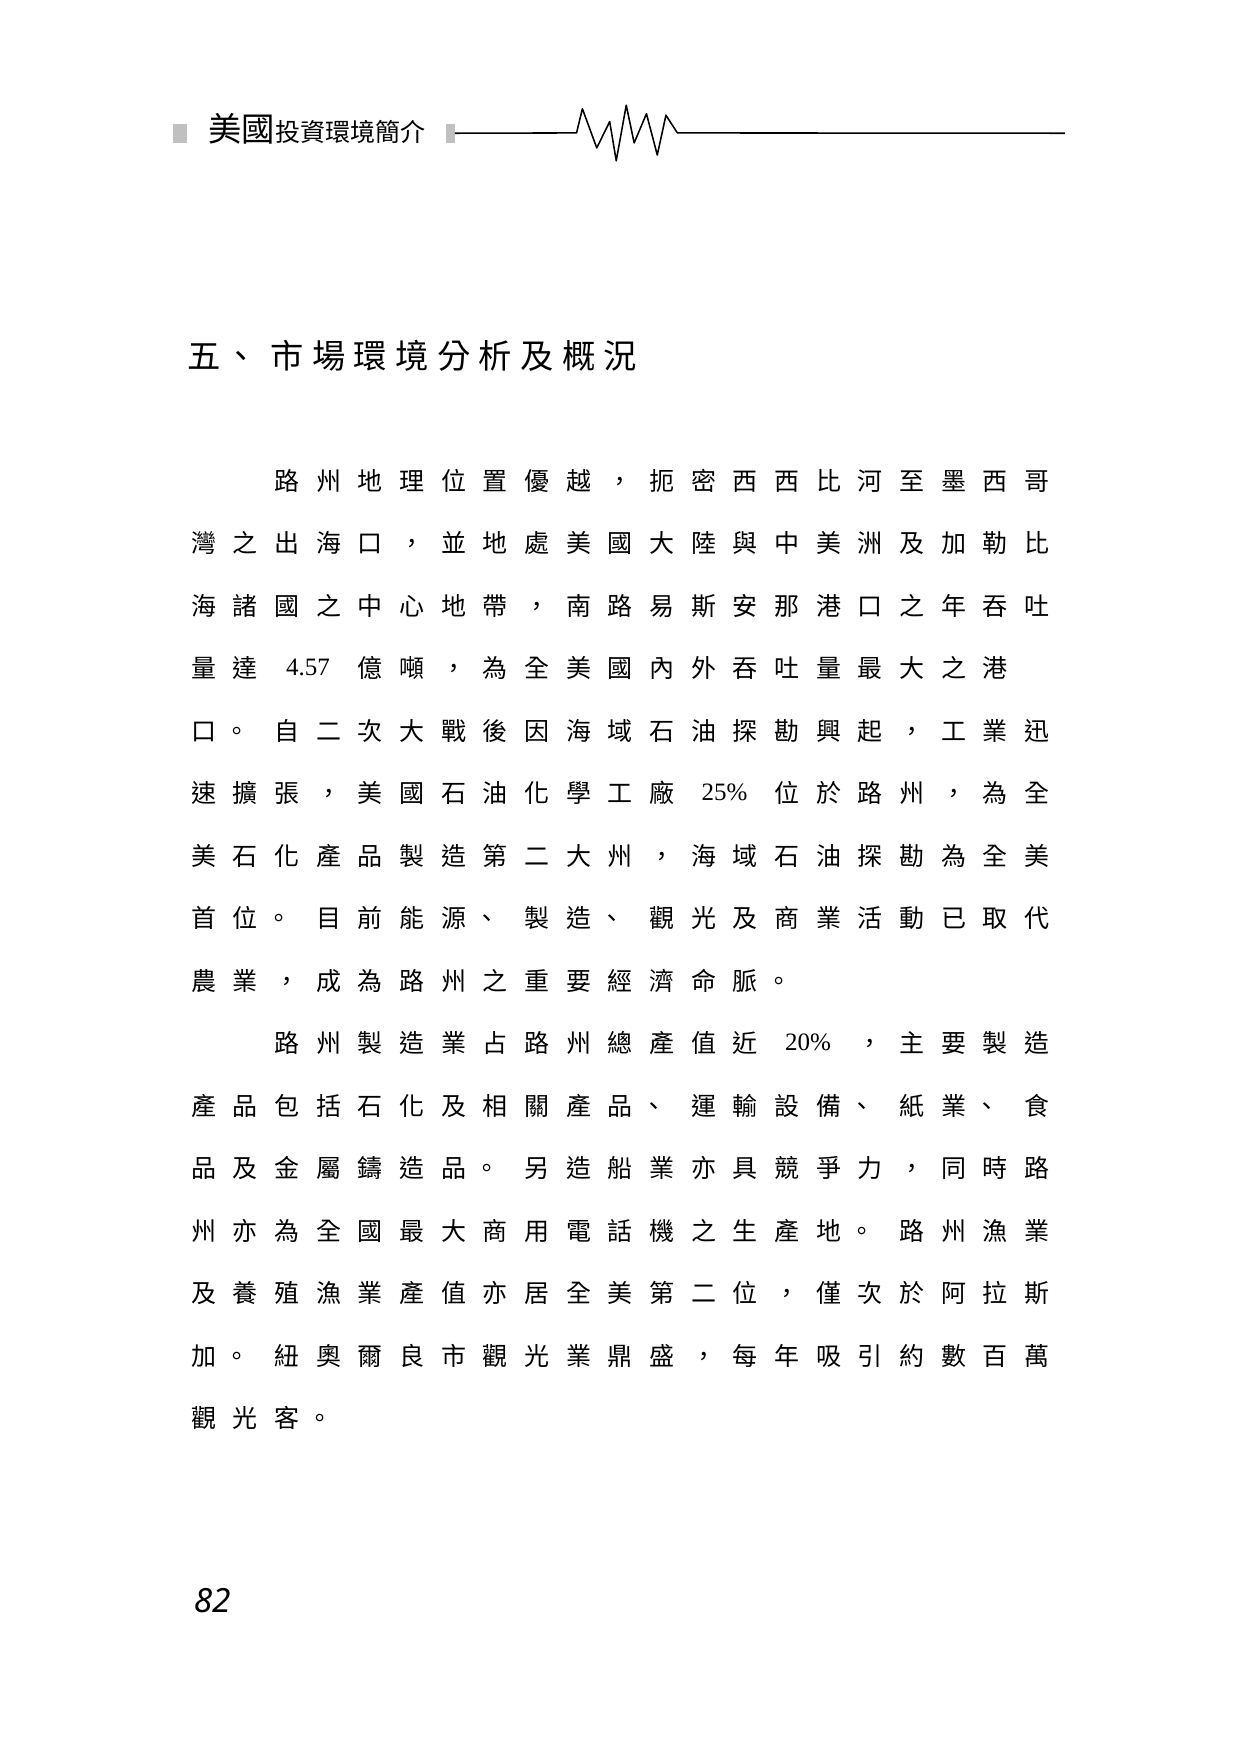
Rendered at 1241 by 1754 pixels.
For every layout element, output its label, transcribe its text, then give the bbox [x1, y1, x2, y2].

text 五、市場環境分析及概況 [183, 313, 1058, 375]
text 路州地理位置優越，扼密西西比河至墨西哥灣之出海口，並地處美國大陸與中美洲及加勒比海諸國之中心地帶，南路易斯安那港口之年吞吐量達4.57億噸，為全美國內外吞吐量最大之港口。自二次大戰後因海域石油探勘興起，工業迅速擴張，美國石油化學工廠25%位於路州，為全美石化產品製造第二大州，海域石油探勘為全美首位。目前能源、製造、觀光及商業活動已取代農業，成為路州之重要經濟命脈。 [183, 438, 1058, 1000]
text 路州製造業占路州總產值近20%，主要製造產品包括石化及相關產品、運輸設備、紙業、食品及金屬鑄造品。另造船業亦具競爭力，同時路州亦為全國最大商用電話機之生產地。路州漁業及養殖漁業產值亦居全美第二位，僅次於阿拉斯加。紐奧爾良市觀光業鼎盛，每年吸引約數百萬觀光客。 [183, 1000, 1058, 1438]
